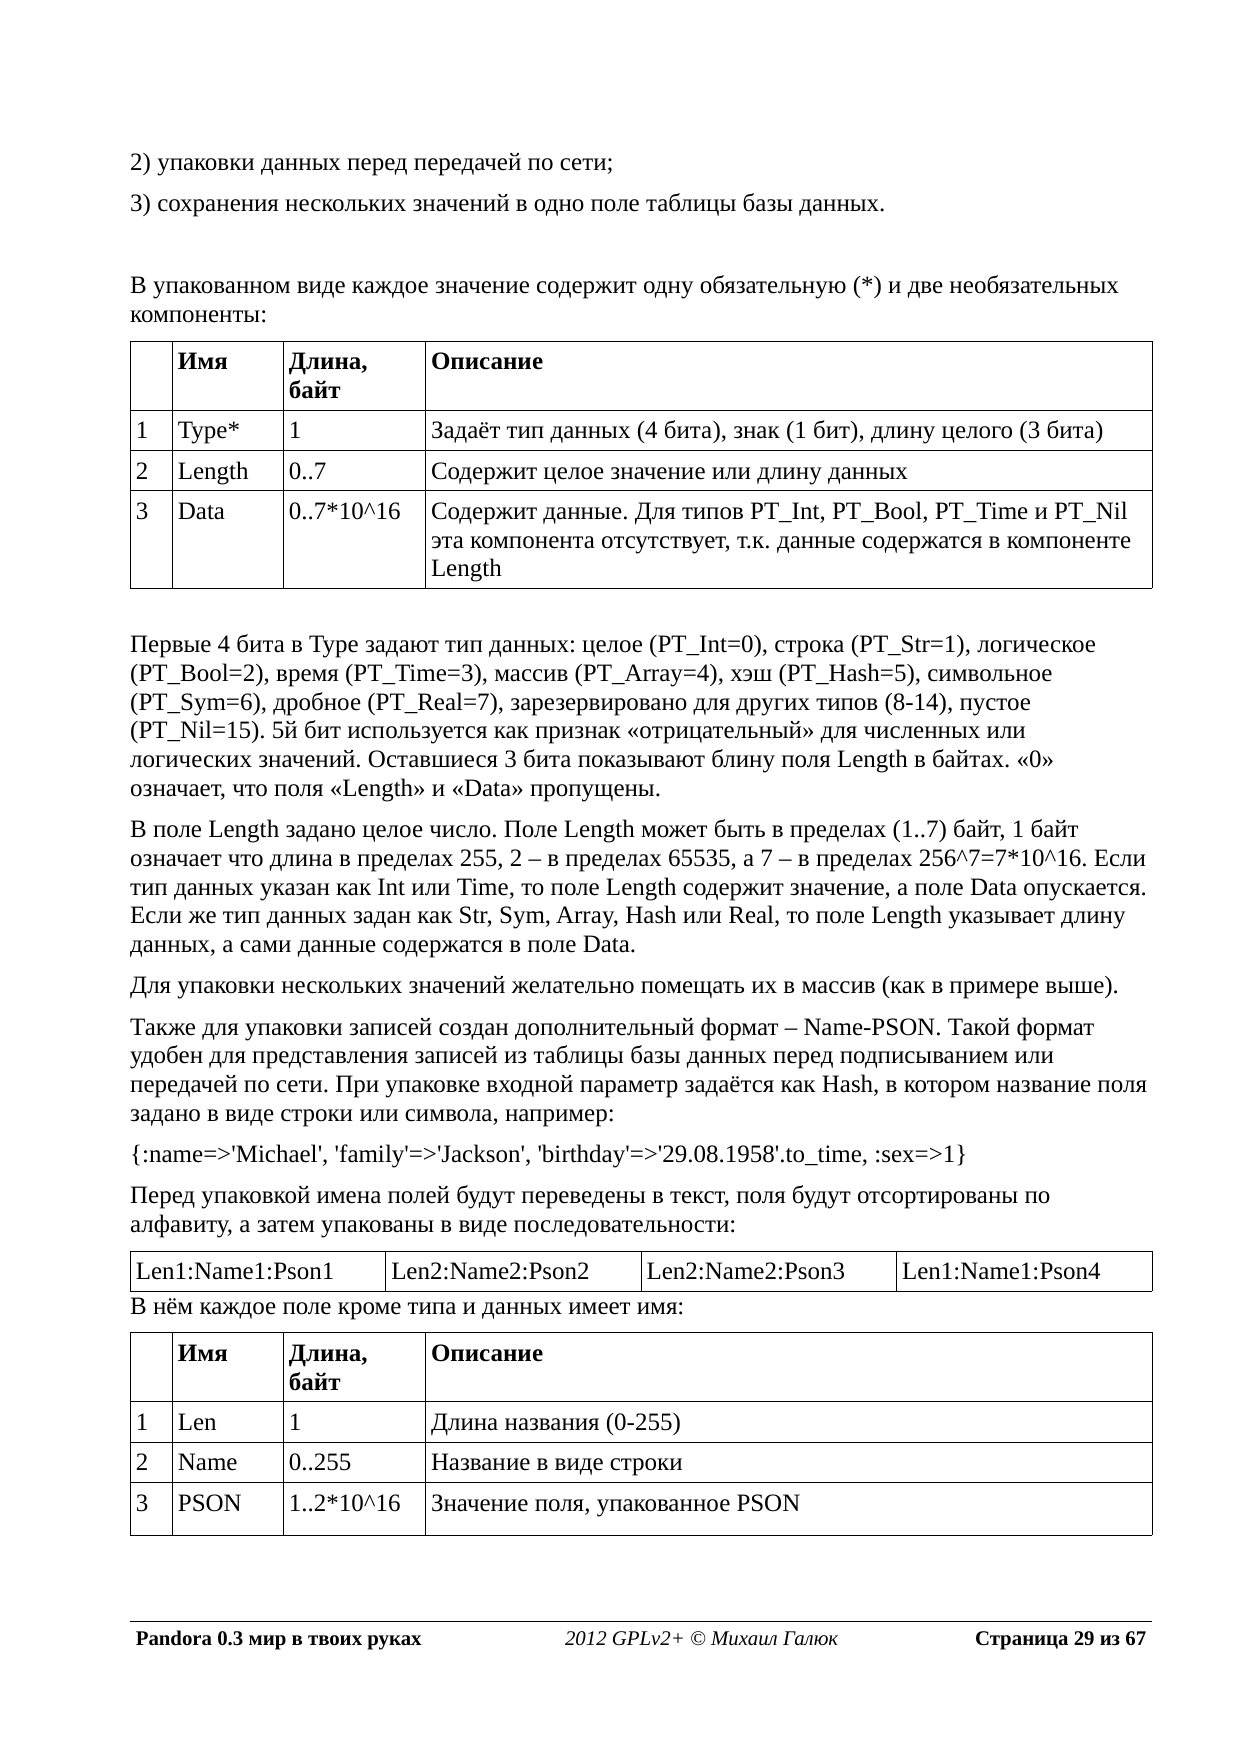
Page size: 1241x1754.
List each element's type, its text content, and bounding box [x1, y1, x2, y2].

table_cell 3 [131, 1483, 172, 1535]
table_cell Длина названия (0-255) [426, 1402, 1152, 1442]
text {:name=>'Michael', 'family'=>'Jackson', 'birthday'=>'29.08.1958'.to_time, :sex=>1} [130, 1139, 1152, 1168]
table_cell 2 [131, 1443, 172, 1482]
table_cell 0..255 [284, 1443, 425, 1482]
text В упакованном виде каждое значение содержит одну обязательную (*) и две необязательных компоненты: [130, 271, 1152, 328]
table_header Длина, байт [284, 342, 425, 409]
table_cell PSON [173, 1483, 283, 1535]
table_cell 3 [131, 491, 172, 588]
table_cell 1..2*10^16 [284, 1483, 425, 1535]
table_cell Type* [173, 411, 283, 450]
table_cell 1 [284, 1402, 425, 1442]
text 3) сохранения нескольких значений в одно поле таблицы базы данных. [130, 188, 1152, 217]
table_header Len1:Name1:Pson1 [131, 1252, 385, 1291]
table_cell 0..7 [284, 451, 425, 490]
table_header Описание [426, 342, 1152, 409]
text Перед упаковкой имена полей будут переведены в текст, поля будут отсортированы по алфавиту, а затем упакованы в виде последовательности: [130, 1181, 1152, 1238]
table_cell Содержит целое значeние или длину данных [426, 451, 1152, 490]
table_cell Содержит данные. Для типов PT_Int, PT_Bool, PT_Time и PT_Nil эта компонента отсутствует, т.к. данные содержатся в компоненте Length [426, 491, 1152, 588]
text Первые 4 бита в Type задают тип данных: целое (PT_Int=0), строка (PT_Str=1), логическое (PT_Bool=2), время (PT_Time=3), массив (PT_Array=4), хэш (PT_Hash=5), символьное (PT_Sym=6), дробное (PT_Real=7), зарезервировано для других типов (8-14), пустое (PT_Nil=15). 5й бит используется как признак «отрицательный» для численных или логических значений. Оставшиеся 3 бита показывают блину поля Length в байтах. «0» означает, что поля «Length» и «Data» пропущены. [130, 629, 1152, 802]
table_header Описание [426, 1333, 1152, 1401]
table_header [131, 342, 172, 409]
table_cell 2 [131, 451, 172, 490]
table_header Имя [173, 1333, 283, 1401]
table_cell Data [173, 491, 283, 588]
table_header [131, 1333, 172, 1401]
text В поле Length задано целое число. Поле Length может быть в пределах (1..7) байт, 1 байт означает что длина в пределах 255, 2 – в пределах 65535, а 7 – в пределах 256^7=7*10^16. Если тип данных указан как Int или Time, то поле Length содержит значение, а поле Data опускается. Если же тип данных задан как Str, Sym, Array, Hash или Real, то поле Length указывает длину данных, а сами данные содержатся в поле Data. [130, 814, 1152, 958]
table_cell 1 [131, 411, 172, 450]
table_cell 1 [284, 411, 425, 450]
table_cell 0..7*10^16 [284, 491, 425, 588]
text Для упаковки нескольких значений желательно помещать их в массив (как в примере выше). [130, 971, 1152, 999]
text В нём каждое поле кроме типа и данных имеет имя: [130, 1292, 1152, 1320]
table_cell Значение поля, упакованное PSON [426, 1483, 1152, 1535]
table_cell Length [173, 451, 283, 490]
table_header Имя [173, 342, 283, 409]
table_cell 1 [131, 1402, 172, 1442]
table_cell Название в виде строки [426, 1443, 1152, 1482]
text 2) упаковки данных перед передачей по сети; [130, 147, 1152, 176]
table_cell Name [173, 1443, 283, 1482]
table_cell Len [173, 1402, 283, 1442]
text Также для упаковки записей создан дополнительный формат – Name-PSON. Такой формат удобен для представления записей из таблицы базы данных перед подписыванием или передачей по сети. При упаковке входной параметр задаётся как Hash, в котором название поля задано в виде строки или символа, например: [130, 1012, 1152, 1127]
table_header Длина, байт [284, 1333, 425, 1401]
table_header Len1:Name1:Pson4 [897, 1252, 1152, 1291]
table_header Len2:Name2:Pson3 [642, 1252, 896, 1291]
table_header Len2:Name2:Pson2 [386, 1252, 641, 1291]
table_cell Задаёт тип данных (4 бита), знак (1 бит), длину целого (3 бита) [426, 411, 1152, 450]
